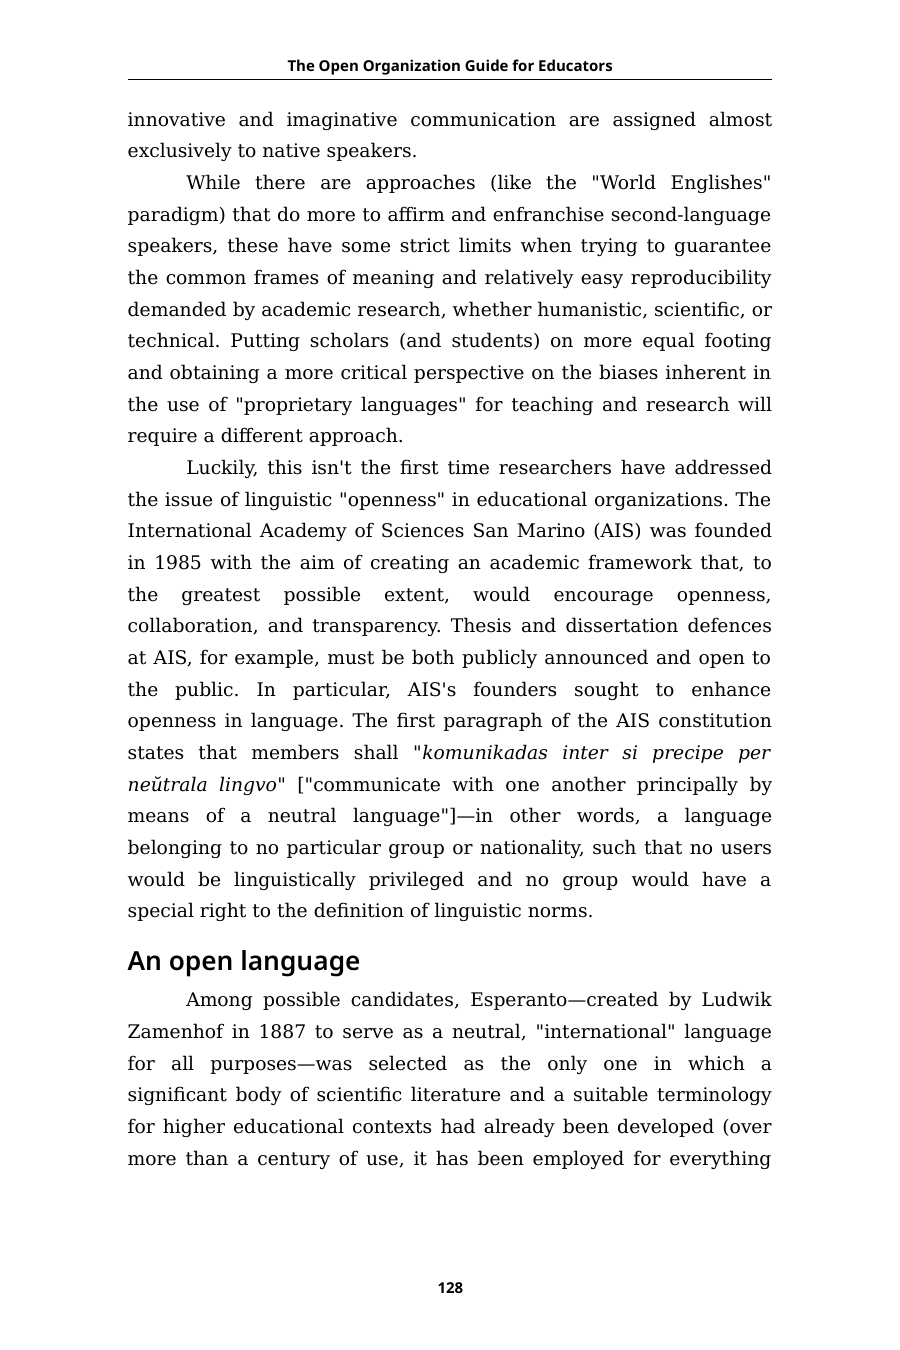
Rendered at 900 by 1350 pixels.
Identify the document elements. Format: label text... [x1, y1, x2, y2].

text innovative and imaginative communication are assigned almost exclusively to native speakers. [127, 109, 772, 162]
text Among possible candidates, Esperanto—created by Ludwik Zamenhof in 1887 to serve as a neutral, "international" language for all purposes—was selected as the only one in which a significant body of scientific literature and a suitable terminology for higher educational contexts had already been developed (over more than a century of use, it has been employed for everything [127, 989, 772, 1170]
subtitle An open language [127, 947, 772, 977]
text Luckily, this isn't the first time researchers have addressed the issue of linguistic "openness" in educational organizations. The International Academy of Sciences San Marino (AIS) was founded in 1985 with the aim of creating an academic framework that, to the greatest possible extent, would encourage openness, collaboration, and transparency. Thesis and dissertation defences at AIS, for example, must be both publicly announced and open to the public. In particular, AIS's founders sought to enhance openness in language. The first paragraph of the AIS constitution states that members shall "komunikadas inter si precipe per neŭtrala lingvo" ["communicate with one another principally by means of a neutral language"]—in other words, a language belonging to no particular group or nationality, such that no users would be linguistically privileged and no group would have a special right to the definition of linguistic norms. [127, 457, 772, 922]
text While there are approaches (like the "World Englishes" paradigm) that do more to affirm and enfranchise second-language speakers, these have some strict limits when trying to guarantee the common frames of meaning and relatively easy reproducibility demanded by academic research, whether humanistic, scientific, or technical. Putting scholars (and students) on more equal footing and obtaining a more critical perspective on the biases inherent in the use of "proprietary languages" for teaching and research will require a different approach. [127, 172, 772, 447]
